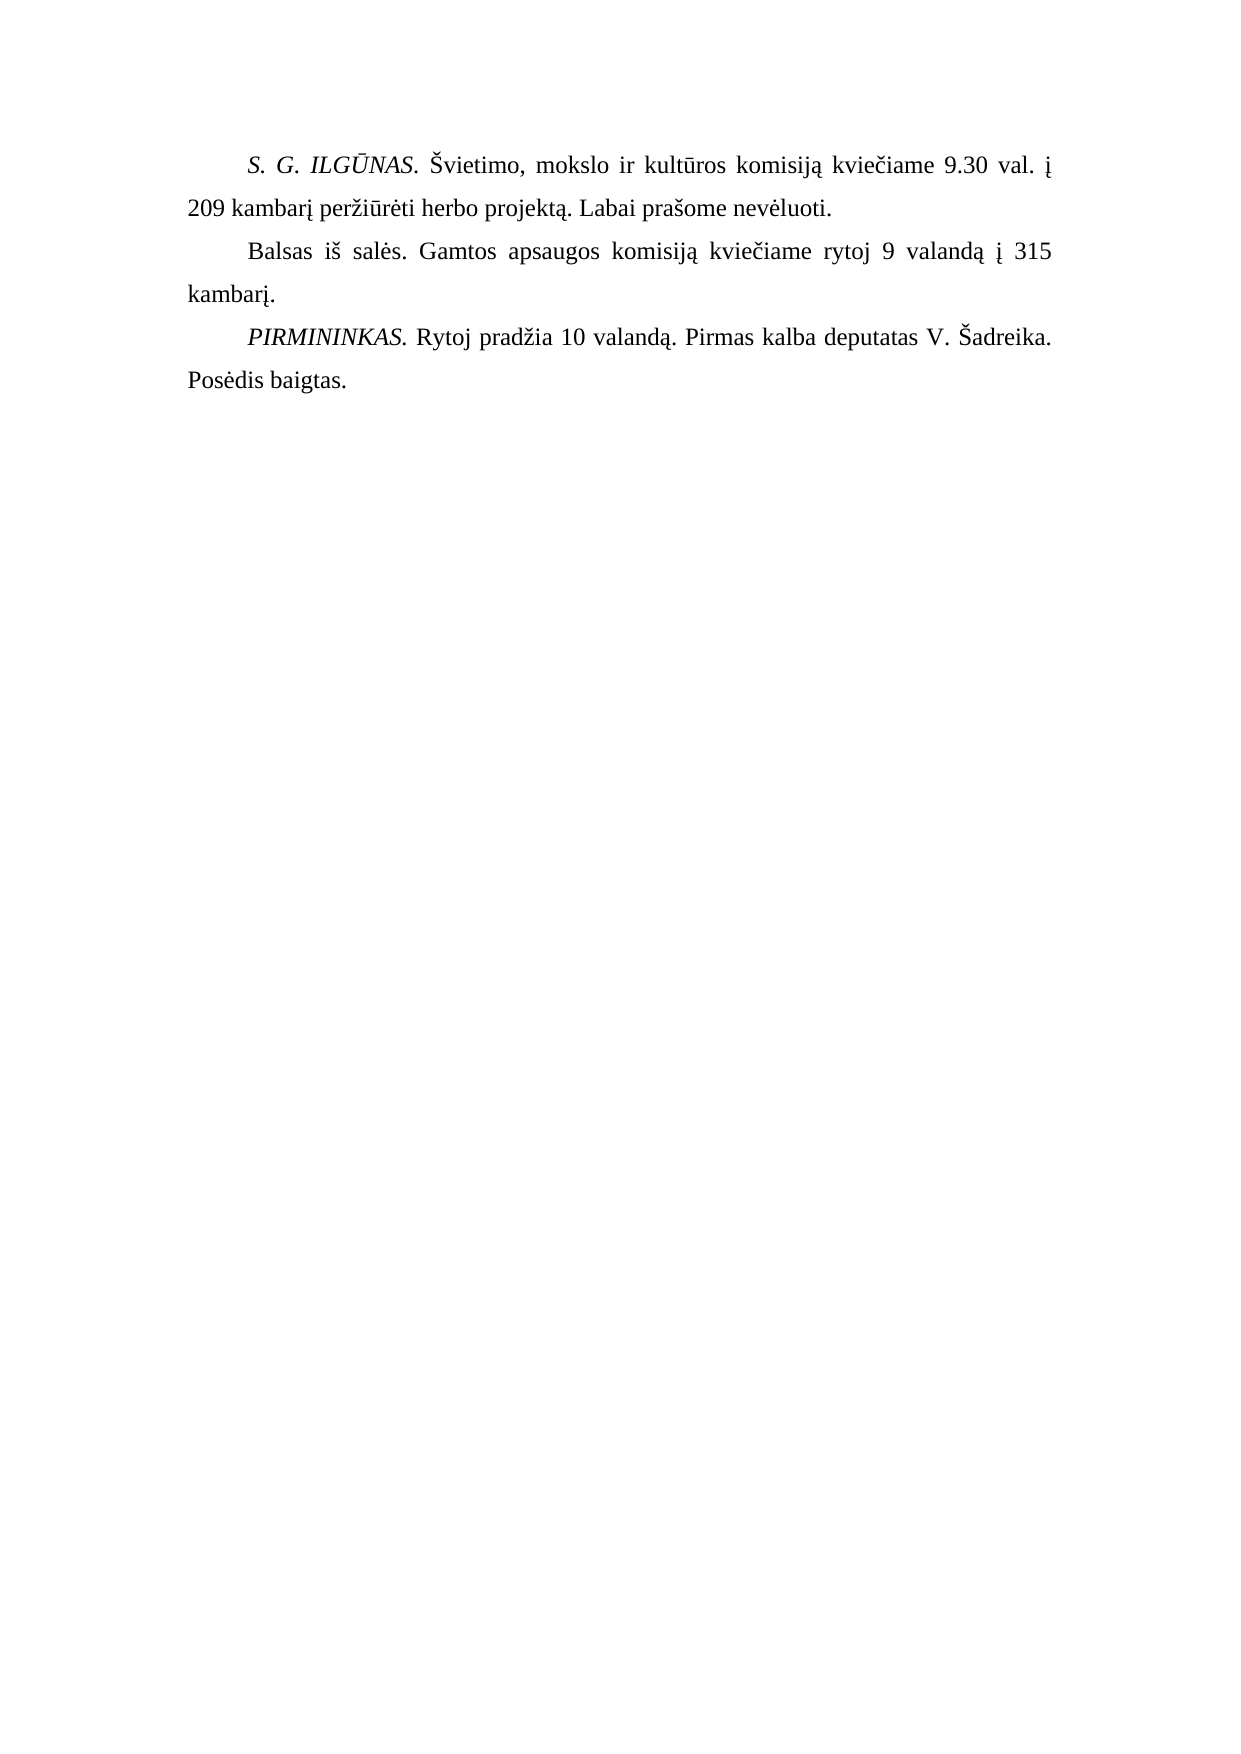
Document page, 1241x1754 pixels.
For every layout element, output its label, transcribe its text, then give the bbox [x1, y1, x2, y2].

text S. G. Ilgūnas. Švietimo, mokslo ir kultūros komisiją kviečiame 9.30 val. į 209 kambarį peržiūrėti herbo projektą. Labai prašome nevėluoti. [187, 150, 1053, 222]
text Pirmininkas. Rytoj pradžia 10 valandą. Pirmas kalba deputatas V. Šadreika. Posėdis baigtas. [187, 322, 1053, 394]
text Balsas iš salės. Gamtos apsaugos komisiją kviečiame rytoj 9 valandą į 315 kambarį. [187, 236, 1053, 308]
